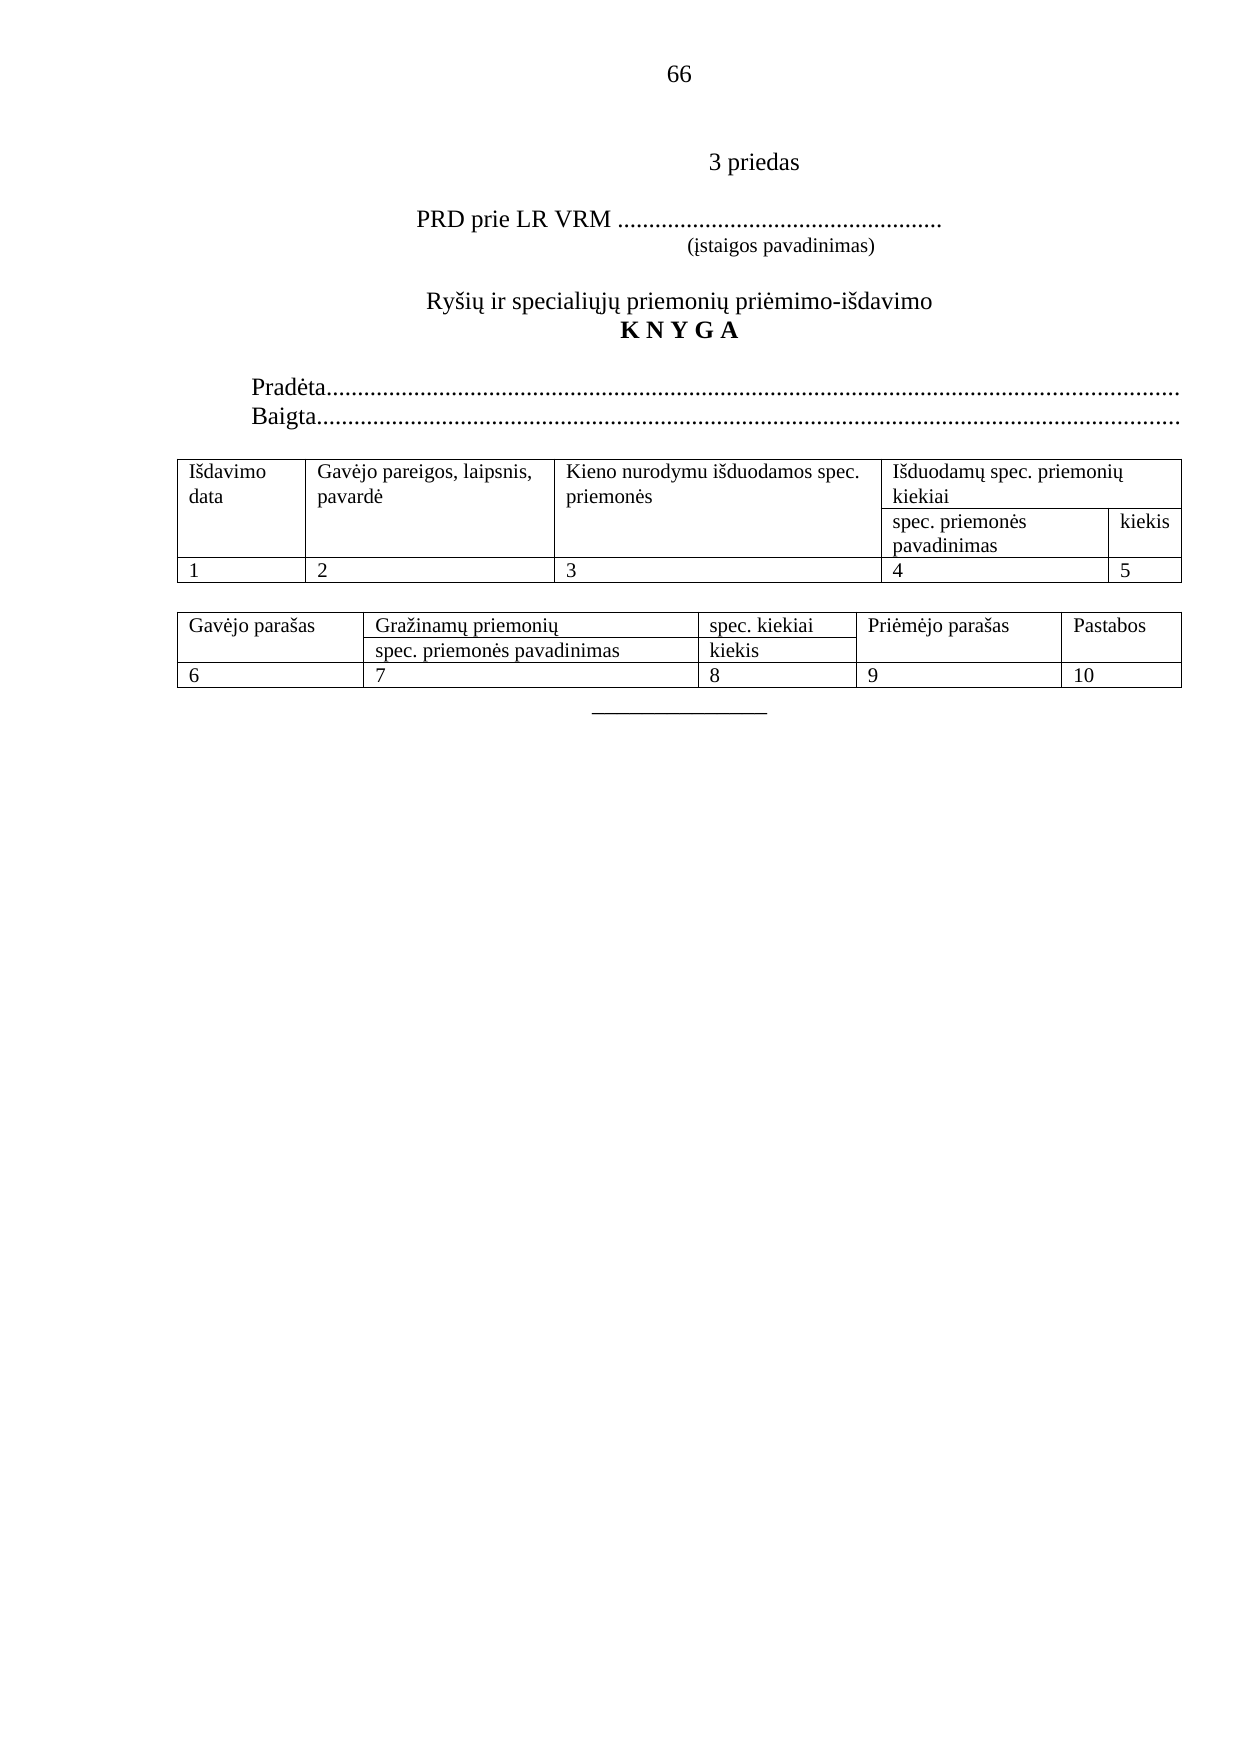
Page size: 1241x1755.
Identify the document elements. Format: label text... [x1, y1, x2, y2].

table_cell 8 [699, 663, 856, 687]
text Ryšių ir specialiųjų priemonių priėmimo-išdavimo [177, 286, 1181, 315]
text Baigta [177, 401, 1181, 430]
text K N Y G A [177, 315, 1181, 343]
table_header Pastabos [1062, 613, 1181, 662]
table_header Gavėjo parašas [178, 613, 363, 662]
table_cell 10 [1062, 663, 1181, 687]
text PRD prie LR VRM .................................................... [177, 204, 1181, 233]
table_cell 6 [178, 663, 363, 687]
table_cell spec. priemonės pavadinimas [364, 638, 698, 662]
table_header spec. kiekiai [699, 613, 856, 637]
table_header Priėmėjo parašas [857, 613, 1061, 662]
table_cell kiekis [1109, 509, 1181, 557]
table_cell spec. priemonės pavadinimas [882, 509, 1108, 557]
table_header Išdavimo data [178, 460, 305, 557]
table_header Gavėjo pareigos, laipsnis, pavardė [306, 460, 554, 557]
text ______________ [177, 688, 1181, 717]
table_header Gražinamų priemonių [364, 613, 698, 637]
table_cell kiekis [699, 638, 856, 662]
table_cell 4 [882, 558, 1108, 582]
table_cell 1 [178, 558, 305, 582]
text (įstaigos pavadinimas) [177, 233, 1181, 257]
table_cell 9 [857, 663, 1061, 687]
text 3 priedas [177, 147, 1181, 176]
table_cell 5 [1109, 558, 1181, 582]
table_header Išduodamų spec. priemonių kiekiai [882, 460, 1181, 508]
table_cell 7 [364, 663, 698, 687]
text Pradėta [177, 372, 1181, 401]
table_header Kieno nurodymu išduodamos spec. priemonės [555, 460, 881, 557]
table_cell 3 [555, 558, 881, 582]
table_cell 2 [306, 558, 554, 582]
